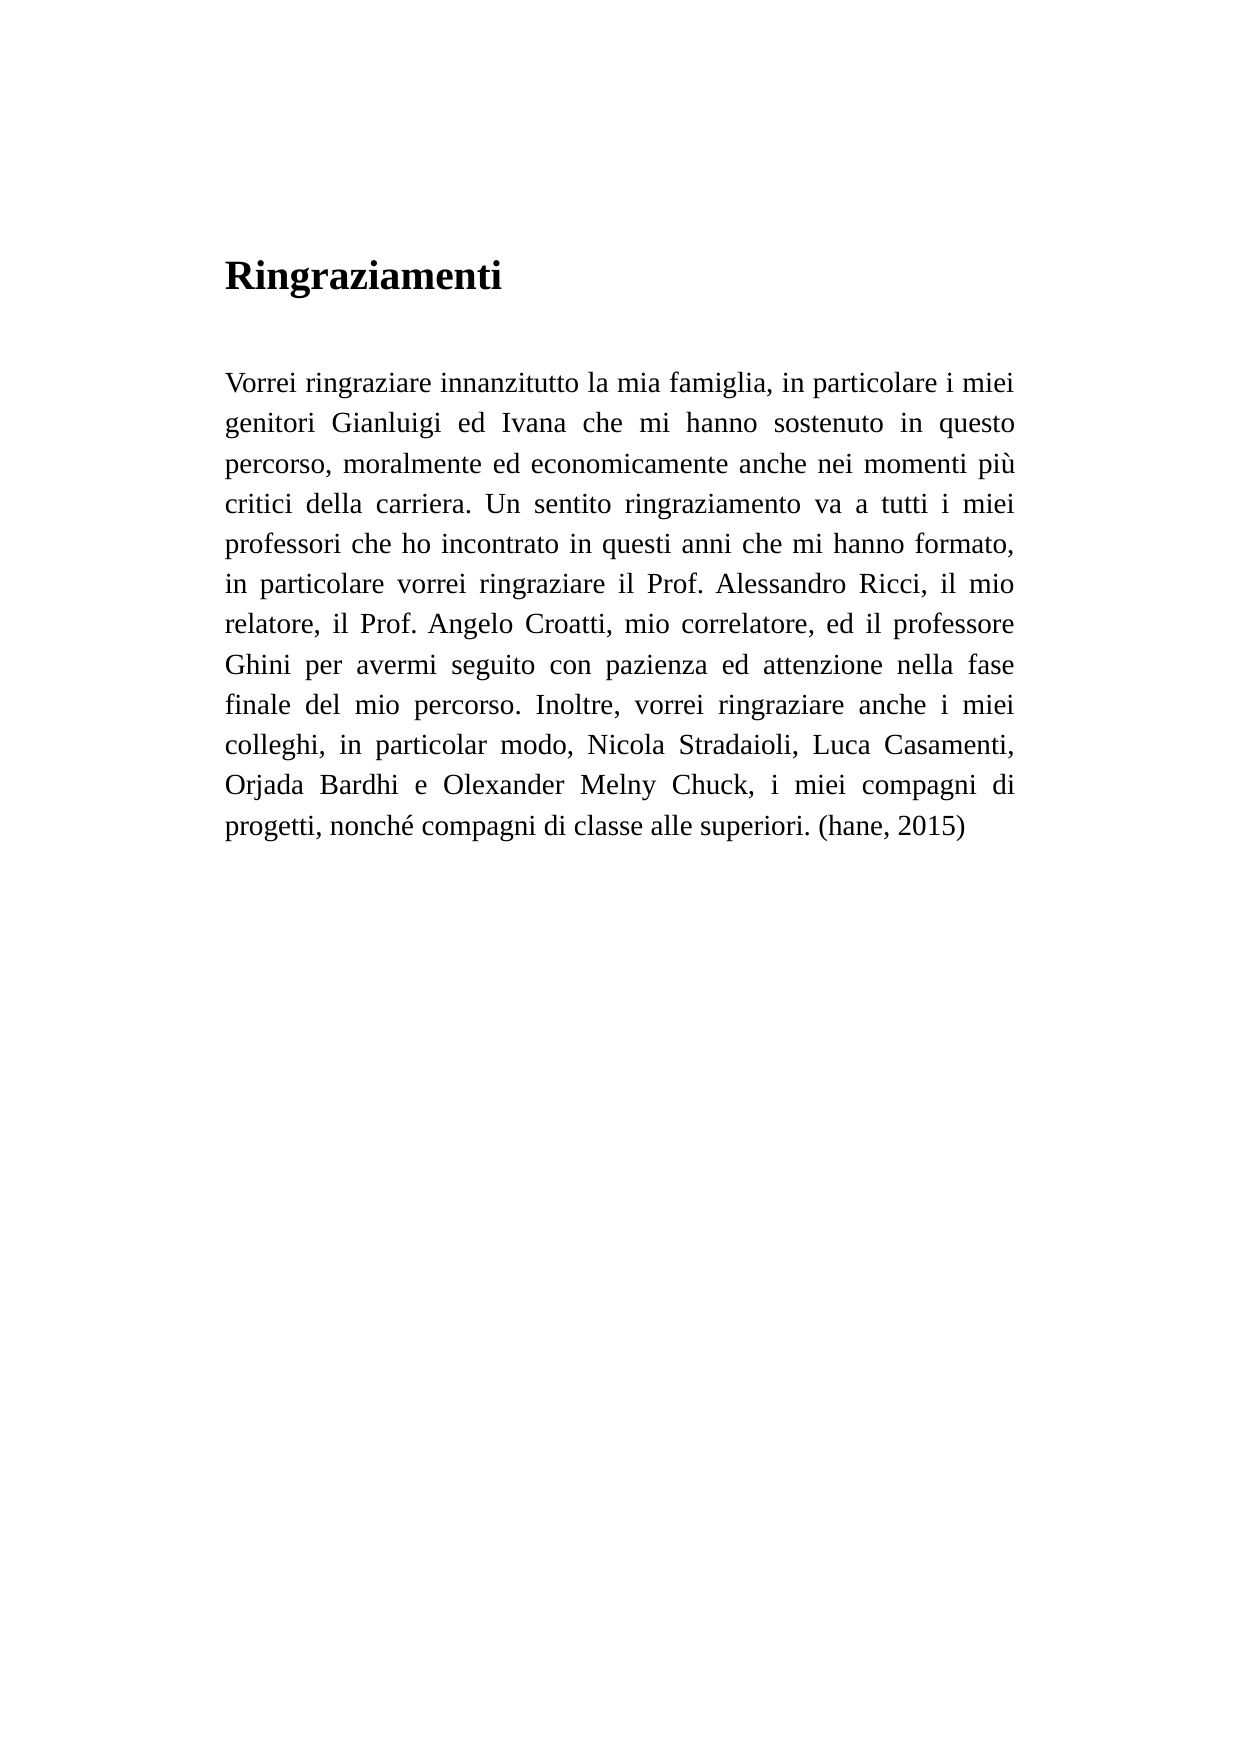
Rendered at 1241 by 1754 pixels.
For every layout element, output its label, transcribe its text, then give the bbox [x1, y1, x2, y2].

text Vorrei ringraziare innanzitutto la mia famiglia, in particolare i miei genitori Gianluigi ed Ivana che mi hanno sostenuto in questo percorso, moralmente ed economicamente anche nei momenti più critici della carriera. Un sentito ringraziamento va a tutti i miei professori che ho incontrato in questi anni che mi hanno formato, in particolare vorrei ringraziare il Prof. Alessandro Ricci, il mio relatore, il Prof. Angelo Croatti, mio correlatore, ed il professore Ghini per avermi seguito con pazienza ed attenzione nella fase finale del mio percorso. Inoltre, vorrei ringraziare anche i miei colleghi, in particolar modo, Nicola Stradaioli, Luca Casamenti, Orjada Bardhi e Olexander Melny Chuck, i miei compagni di progetti, nonché compagni di classe alle superiori. (hane, 2015) [224, 365, 1016, 841]
subtitle Ringraziamenti [224, 250, 1016, 298]
